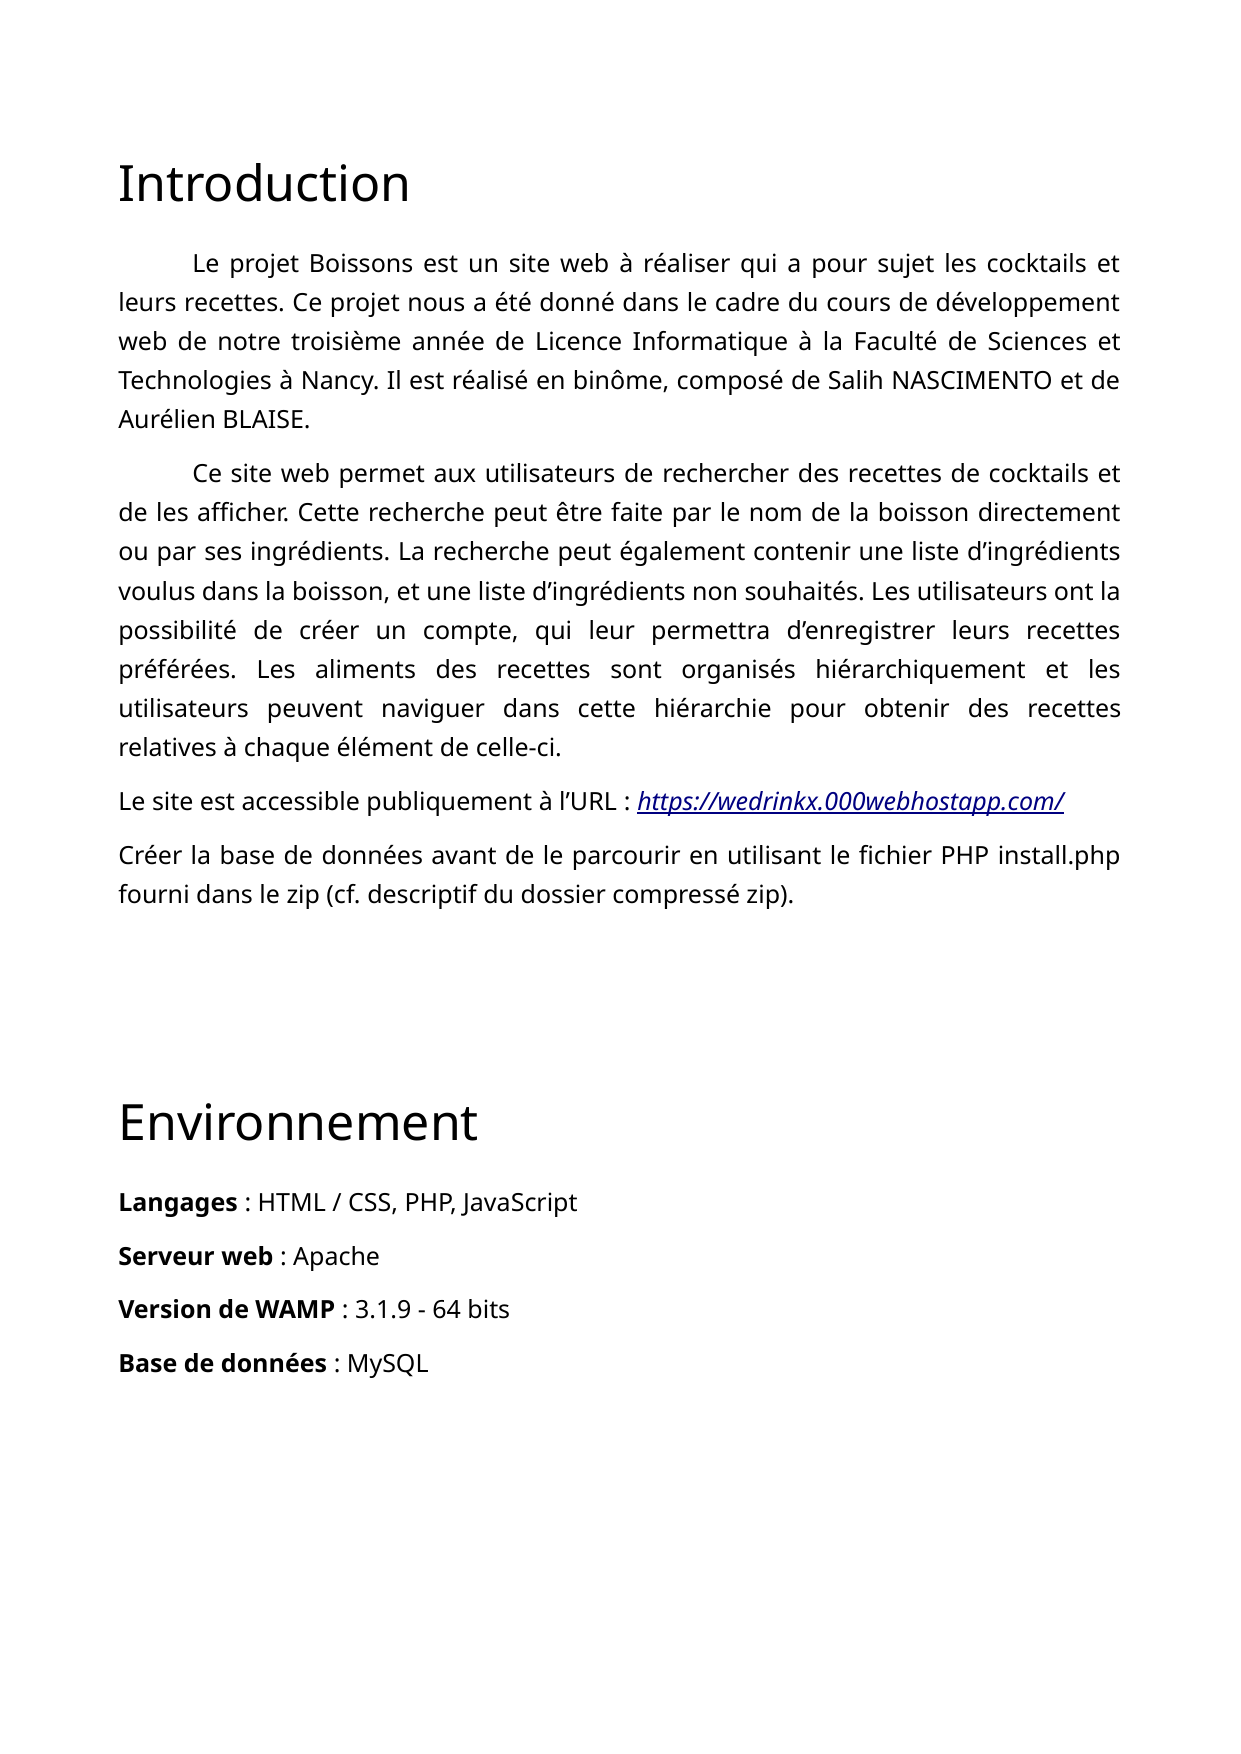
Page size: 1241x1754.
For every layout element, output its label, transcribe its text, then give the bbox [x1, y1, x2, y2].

text Créer la base de données avant de le parcourir en utilisant le fichier PHP install.php fourni dans le zip (cf. descriptif du dossier compressé zip). [118, 837, 1122, 911]
text Serveur web : Apache [118, 1238, 1122, 1272]
text Base de données : MySQL [118, 1346, 1122, 1380]
text Langages : HTML / CSS, PHP, JavaScript [118, 1184, 1122, 1218]
text Le projet Boissons est un site web à réaliser qui a pour sujet les cocktails et leurs recettes. Ce projet nous a été donné dans le cadre du cours de développement web de notre troisième année de Licence Informatique à la Faculté de Sciences et Technologies à Nancy. Il est réalisé en binôme, composé de Salih NASCIMENTO et de Aurélien BLAISE. [118, 245, 1122, 436]
text Le site est accessible publiquement à l’URL : https://wedrinkx.000webhostapp.com/ [118, 783, 1122, 818]
subtitle Introduction [118, 148, 1122, 216]
subtitle Environnement [118, 1087, 1122, 1155]
text Ce site web permet aux utilisateurs de rechercher des recettes de cocktails et de les afficher. Cette recherche peut être faite par le nom de la boisson directement ou par ses ingrédients. La recherche peut également contenir une liste d’ingrédients voulus dans la boisson, et une liste d’ingrédients non souhaités. Les utilisateurs ont la possibilité de créer un compte, qui leur permettra d’enregistrer leurs recettes préférées. Les aliments des recettes sont organisés hiérarchiquement et les utilisateurs peuvent naviguer dans cette hiérarchie pour obtenir des recettes relatives à chaque élément de celle-ci. [118, 456, 1122, 764]
text Version de WAMP : 3.1.9 - 64 bits [118, 1292, 1122, 1326]
